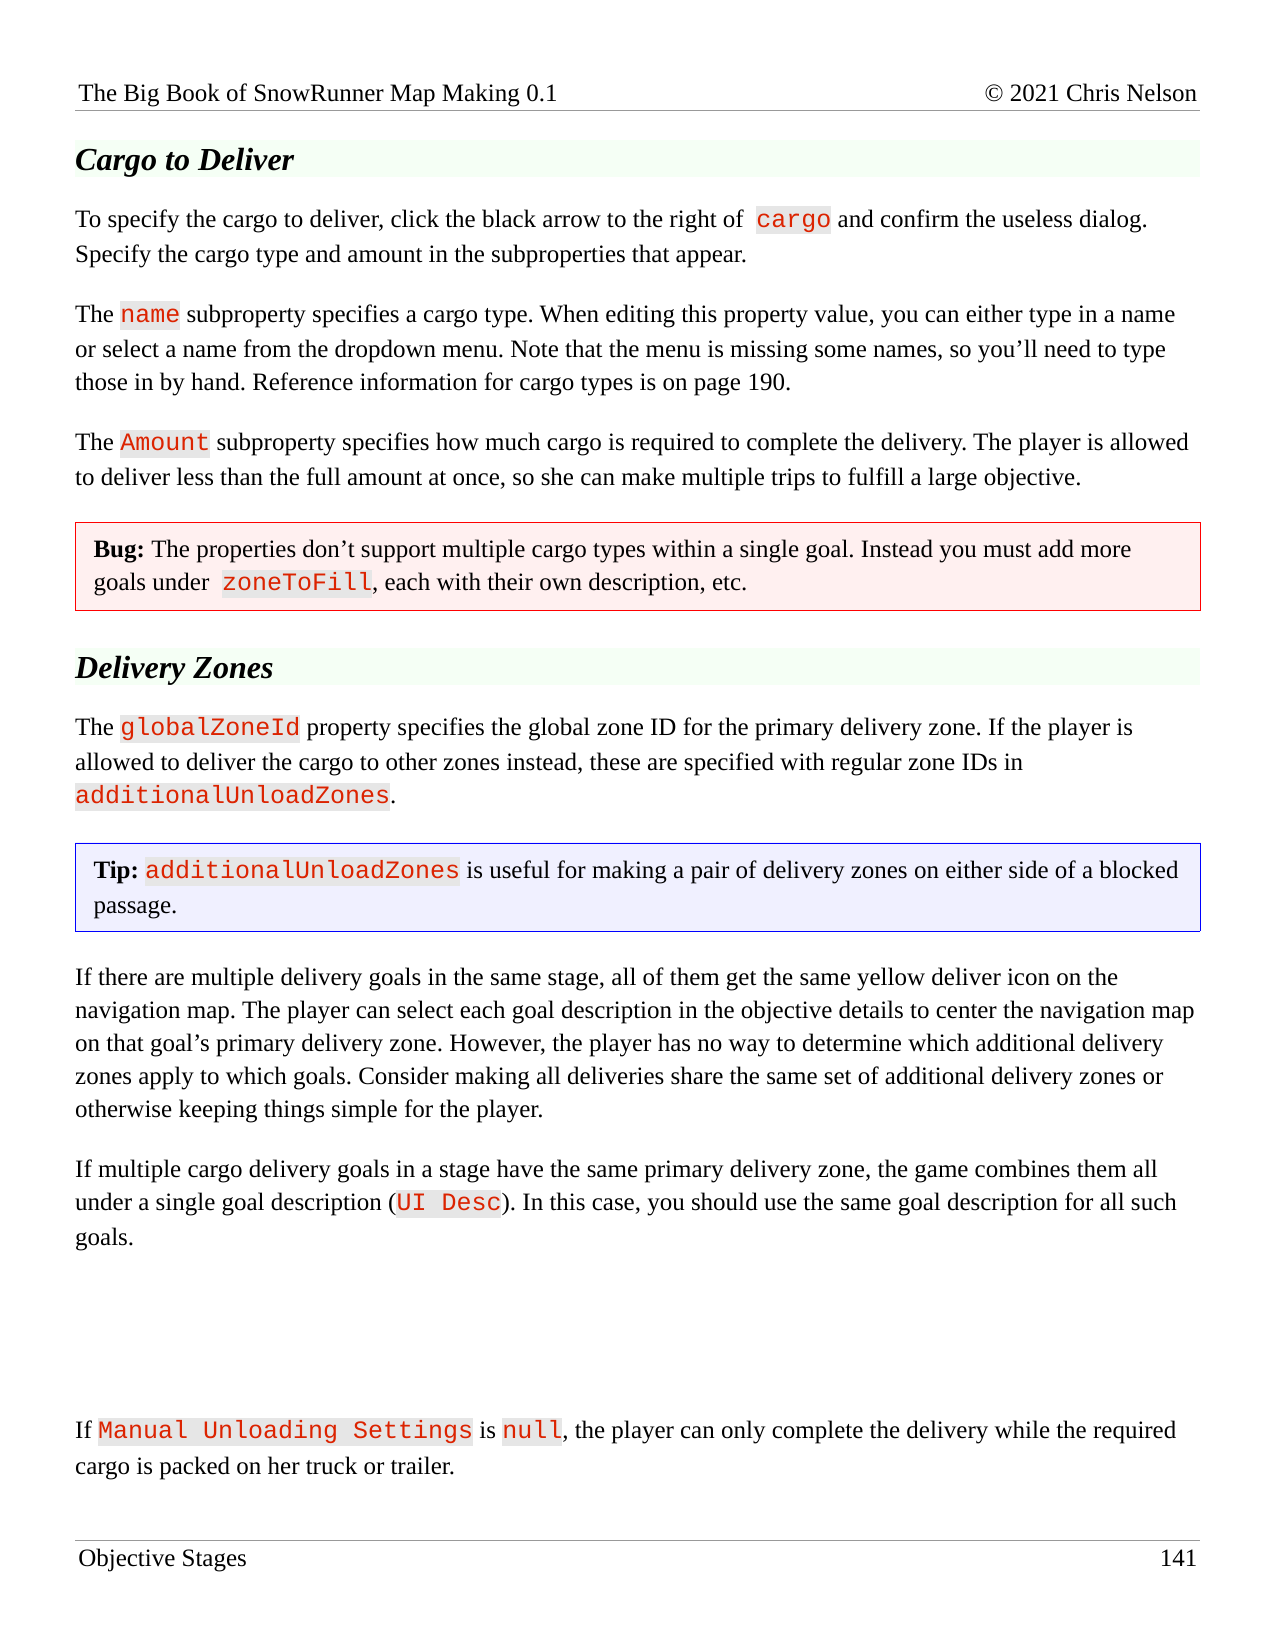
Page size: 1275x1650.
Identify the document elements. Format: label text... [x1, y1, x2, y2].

text If there are multiple delivery goals in the same stage, all of them get the same yellow deliver icon on the navigation map. The player can select each goal description in the objective details to center the navigation map on that goal’s primary delivery zone. However, the player has no way to determine which additional delivery zones apply to which goals. Consider making all deliveries share the same set of additional delivery zones or otherwise keeping things simple for the player. [75, 962, 1200, 1123]
text The name subproperty specifies a cargo type. When editing this property value, you can either type in a name or select a name from the dropdown menu. Note that the menu is missing some names, so you’ll need to type those in by hand. Reference information for cargo types is on page 190. [75, 299, 1200, 396]
text If multiple cargo delivery goals in a stage have the same primary delivery zone, the game combines them all under a single goal description (UI Desc). In this case, you should use the same goal description for all such goals. [75, 1154, 1200, 1251]
text The globalZoneId property specifies the global zone ID for the primary delivery zone. If the player is allowed to deliver the cargo to other zones instead, these are specified with regular zone IDs in additionalUnloadZones. [75, 712, 1200, 811]
list additionalUnloadZones is useful for making a pair of delivery zones on either side of a blocked passage. [76, 844, 1200, 931]
subtitle Delivery Zones [75, 648, 1200, 685]
text To specify the cargo to deliver, click the black arrow to the right of cargo and confirm the useless dialog. Specify the cargo type and amount in the subproperties that appear. [75, 204, 1200, 268]
subtitle Cargo to Deliver [75, 140, 1200, 177]
list The properties don’t support multiple cargo types within a single goal. Instead you must add more goals under zoneToFill, each with their own description, etc. [76, 523, 1200, 610]
text If Manual Unloading Settings is null, the player can only complete the delivery while the required cargo is packed on her truck or trailer. [75, 1416, 1200, 1479]
text The Amount subproperty specifies how much cargo is required to complete the delivery. The player is allowed to deliver less than the full amount at once, so she can make multiple trips to fulfill a large objective. [75, 427, 1200, 491]
